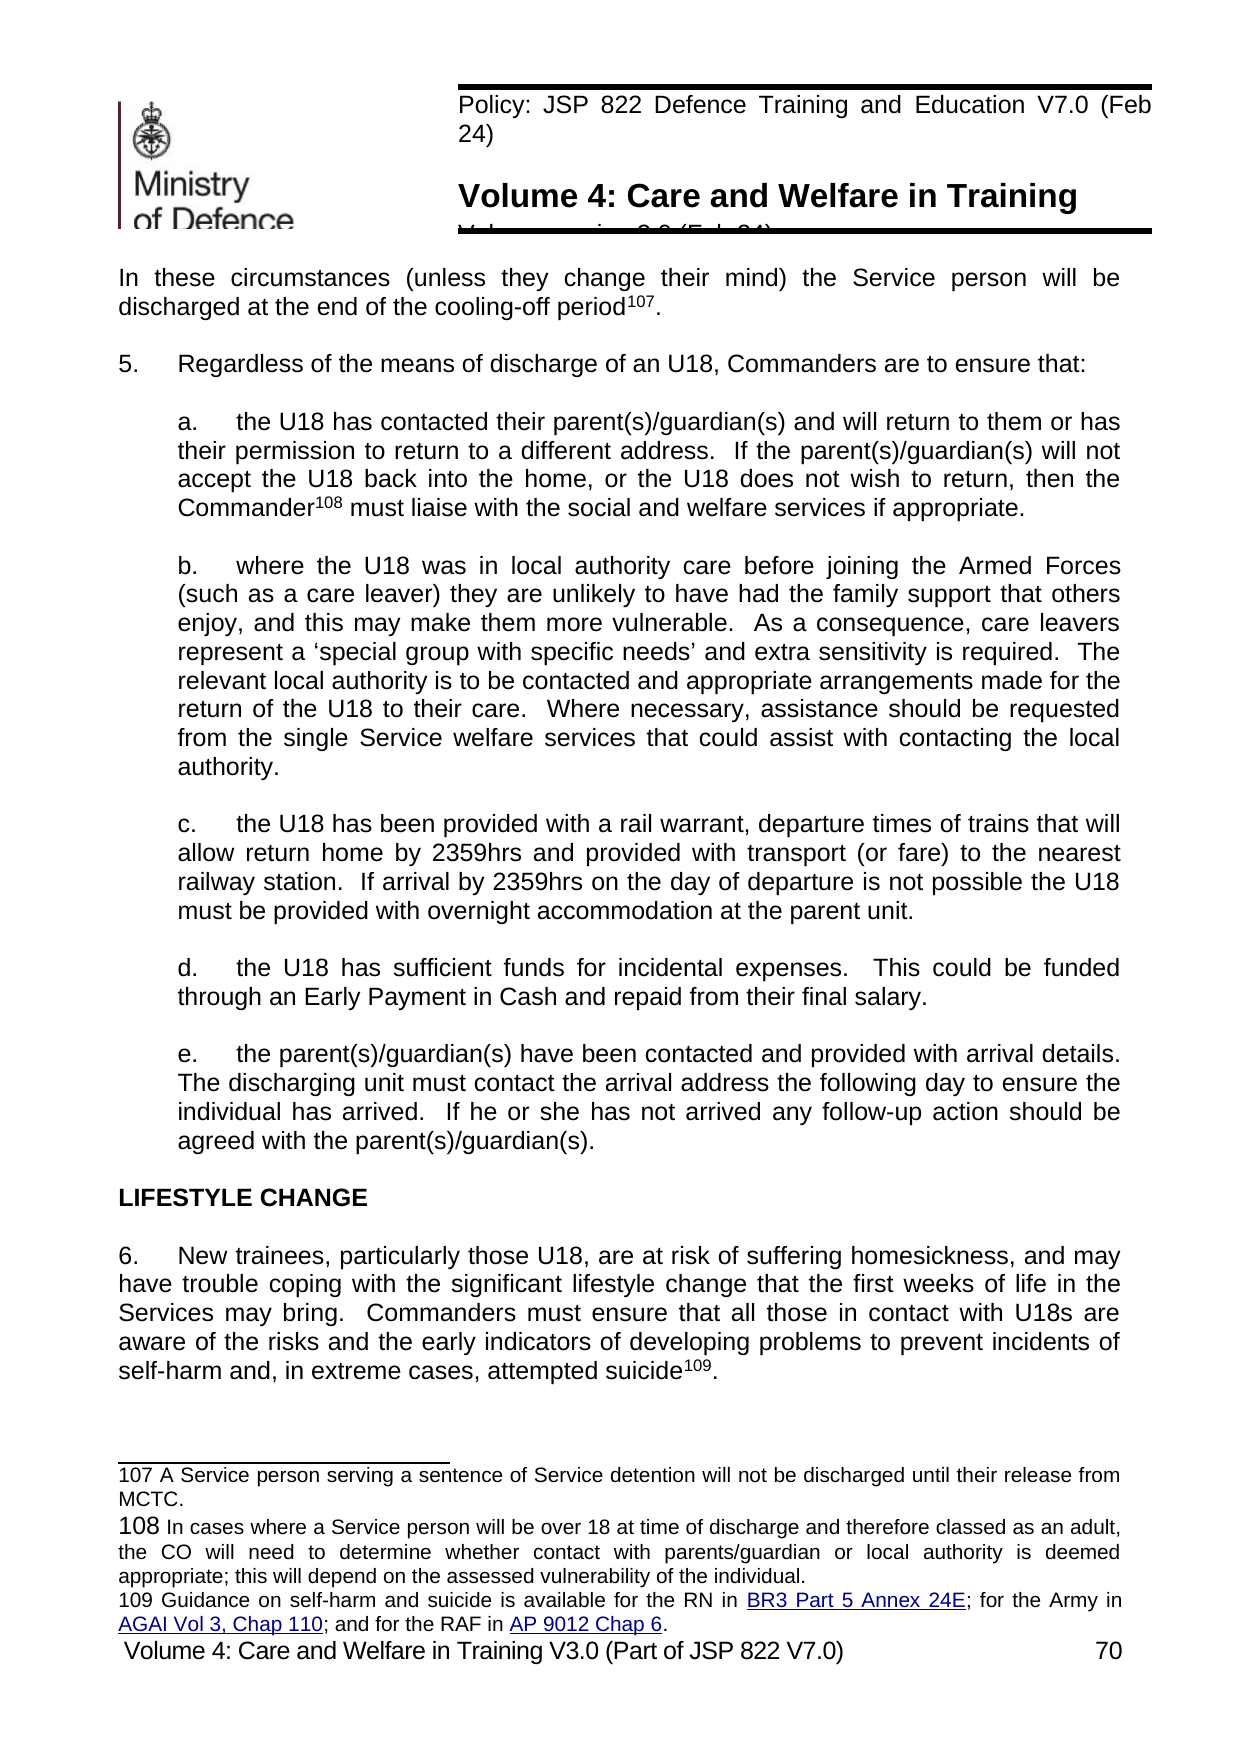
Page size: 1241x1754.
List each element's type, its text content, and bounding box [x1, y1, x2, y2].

list New trainees, particularly those U18, are at risk of suffering homesickness, and may have trouble coping with the significant lifestyle change that the first weeks of life in the Services may bring. Commanders must ensure that all those in contact with U18s are aware of the risks and the early indicators of developing problems to prevent incidents of self-harm and, in extreme cases, attempted suicide. [118, 1241, 1122, 1384]
text In these circumstances (unless they change their mind) the Service person will be discharged at the end of the cooling-off period. [118, 263, 1122, 321]
text In cases where a Service person will be over 18 at time of discharge and therefore classed as an adult, the CO will need to determine whether contact with parents/guardian or local authority is deemed appropriate; this will depend on the assessed vulnerability of the individual. [118, 1511, 1122, 1588]
text d. the U18 has sufficient funds for incidental expenses. This could be funded through an Early Payment in Cash and repaid from their final salary. [177, 953, 1122, 1011]
list Guidance on self-harm and suicide is available for the RN in BR3 Part 5 Annex 24E; for the Army in AGAI Vol 3, Chap 110; and for the RAF in AP 9012 Chap 6. [118, 1588, 1122, 1636]
text a. the U18 has contacted their parent(s)/guardian(s) and will return to them or has their permission to return to a different address. If the parent(s)/guardian(s) will not accept the U18 back into the home, or the U18 does not wish to return, then the Commander must liaise with the social and welfare services if appropriate. [177, 407, 1122, 522]
text b. where the U18 was in local authority care before joining the Armed Forces (such as a care leaver) they are unlikely to have had the family support that others enjoy, and this may make them more vulnerable. As a consequence, care leavers represent a ‘special group with specific needs’ and extra sensitivity is required. The relevant local authority is to be contacted and appropriate arrangements made for the return of the U18 to their care. Where necessary, assistance should be requested from the single Service welfare services that could assist with contacting the local authority. [177, 551, 1122, 781]
text Lifestyle change [118, 1183, 1122, 1212]
list Regardless of the means of discharge of an U18, Commanders are to ensure that: [118, 349, 1122, 378]
text c. the U18 has been provided with a rail warrant, departure times of trains that will allow return home by 2359hrs and provided with transport (or fare) to the nearest railway station. If arrival by 2359hrs on the day of departure is not possible the U18 must be provided with overnight accommodation at the parent unit. [177, 809, 1122, 924]
text e. the parent(s)/guardian(s) have been contacted and provided with arrival details. The discharging unit must contact the arrival address the following day to ensure the individual has arrived. If he or she has not arrived any follow-up action should be agreed with the parent(s)/guardian(s). [177, 1039, 1122, 1154]
text A Service person serving a sentence of Service detention will not be discharged until their release from MCTC. [118, 1463, 1122, 1511]
